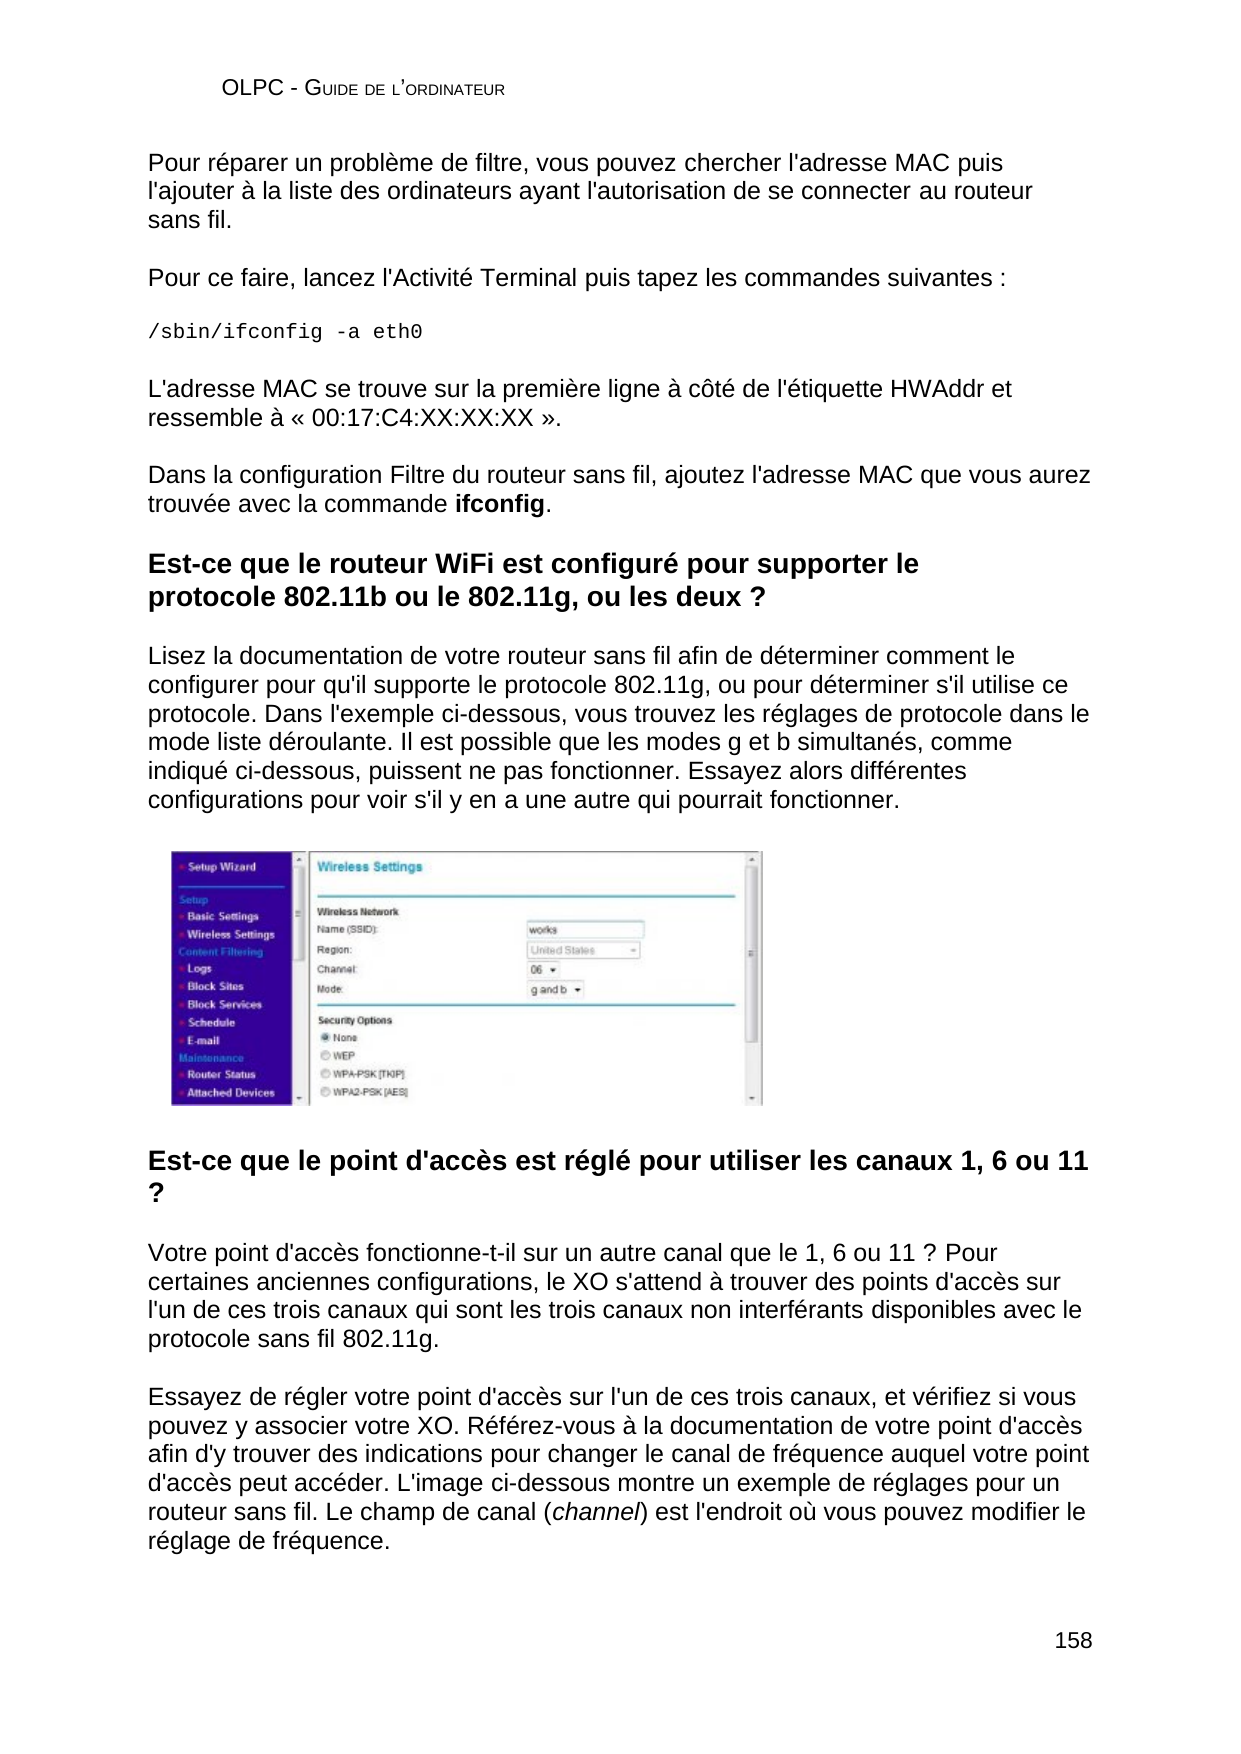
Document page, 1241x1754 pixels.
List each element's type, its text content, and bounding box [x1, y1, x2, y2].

text Pour réparer un problème de filtre, vous pouvez chercher l'adresse MAC puis l'ajouter à la liste des ordinateurs ayant l'autorisation de se connecter au routeur sans fil. [148, 148, 1092, 234]
text Est-ce que le point d'accès est réglé pour utiliser les canaux 1, 6 ou 11 ? [148, 1144, 1092, 1208]
text Pour ce faire, lancez l'Activité Terminal puis tapez les commandes suivantes : [148, 263, 1092, 292]
text Votre point d'accès fonctionne-t-il sur un autre canal que le 1, 6 ou 11 ? Pour certaines anciennes configurations, le XO s'attend à trouver des points d'accès sur l'un de ces trois canaux qui sont les trois canaux non interférants disponibles avec le protocole sans fil 802.11g. [148, 1238, 1092, 1353]
text Est-ce que le routeur WiFi est configuré pour supporter le protocole 802.11b ou le 802.11g, ou les deux ? [148, 547, 1092, 612]
text Essayez de régler votre point d'accès sur l'un de ces trois canaux, et vérifiez si vous pouvez y associer votre XO. Référez-vous à la documentation de votre point d'accès afin d'y trouver des indications pour changer le canal de fréquence auquel votre point d'accès peut accéder. L'image ci-dessous montre un exemple de réglages pour un routeur sans fil. Le champ de canal (channel) est l'endroit où vous pouvez modifier le réglage de fréquence. [148, 1382, 1092, 1554]
text /sbin/ifconfig -a eth0 [148, 321, 1092, 344]
picture [171, 851, 763, 1106]
text Dans la configuration Filtre du routeur sans fil, ajoutez l'adresse MAC que vous aurez trouvée avec la commande ifconfig. [148, 460, 1092, 518]
text Lisez la documentation de votre routeur sans fil afin de déterminer comment le configurer pour qu'il supporte le protocole 802.11g, ou pour déterminer s'il utilise ce protocole. Dans l'exemple ci-dessous, vous trouvez les réglages de protocole dans le mode liste déroulante. Il est possible que les modes g et b simultanés, comme indiqué ci-dessous, puissent ne pas fonctionner. Essayez alors différentes configurations pour voir s'il y en a une autre qui pourrait fonctionner. [148, 641, 1092, 813]
text L'adresse MAC se trouve sur la première ligne à côté de l'étiquette HWAddr et ressemble à « 00:17:C4:XX:XX:XX ». [148, 374, 1092, 431]
